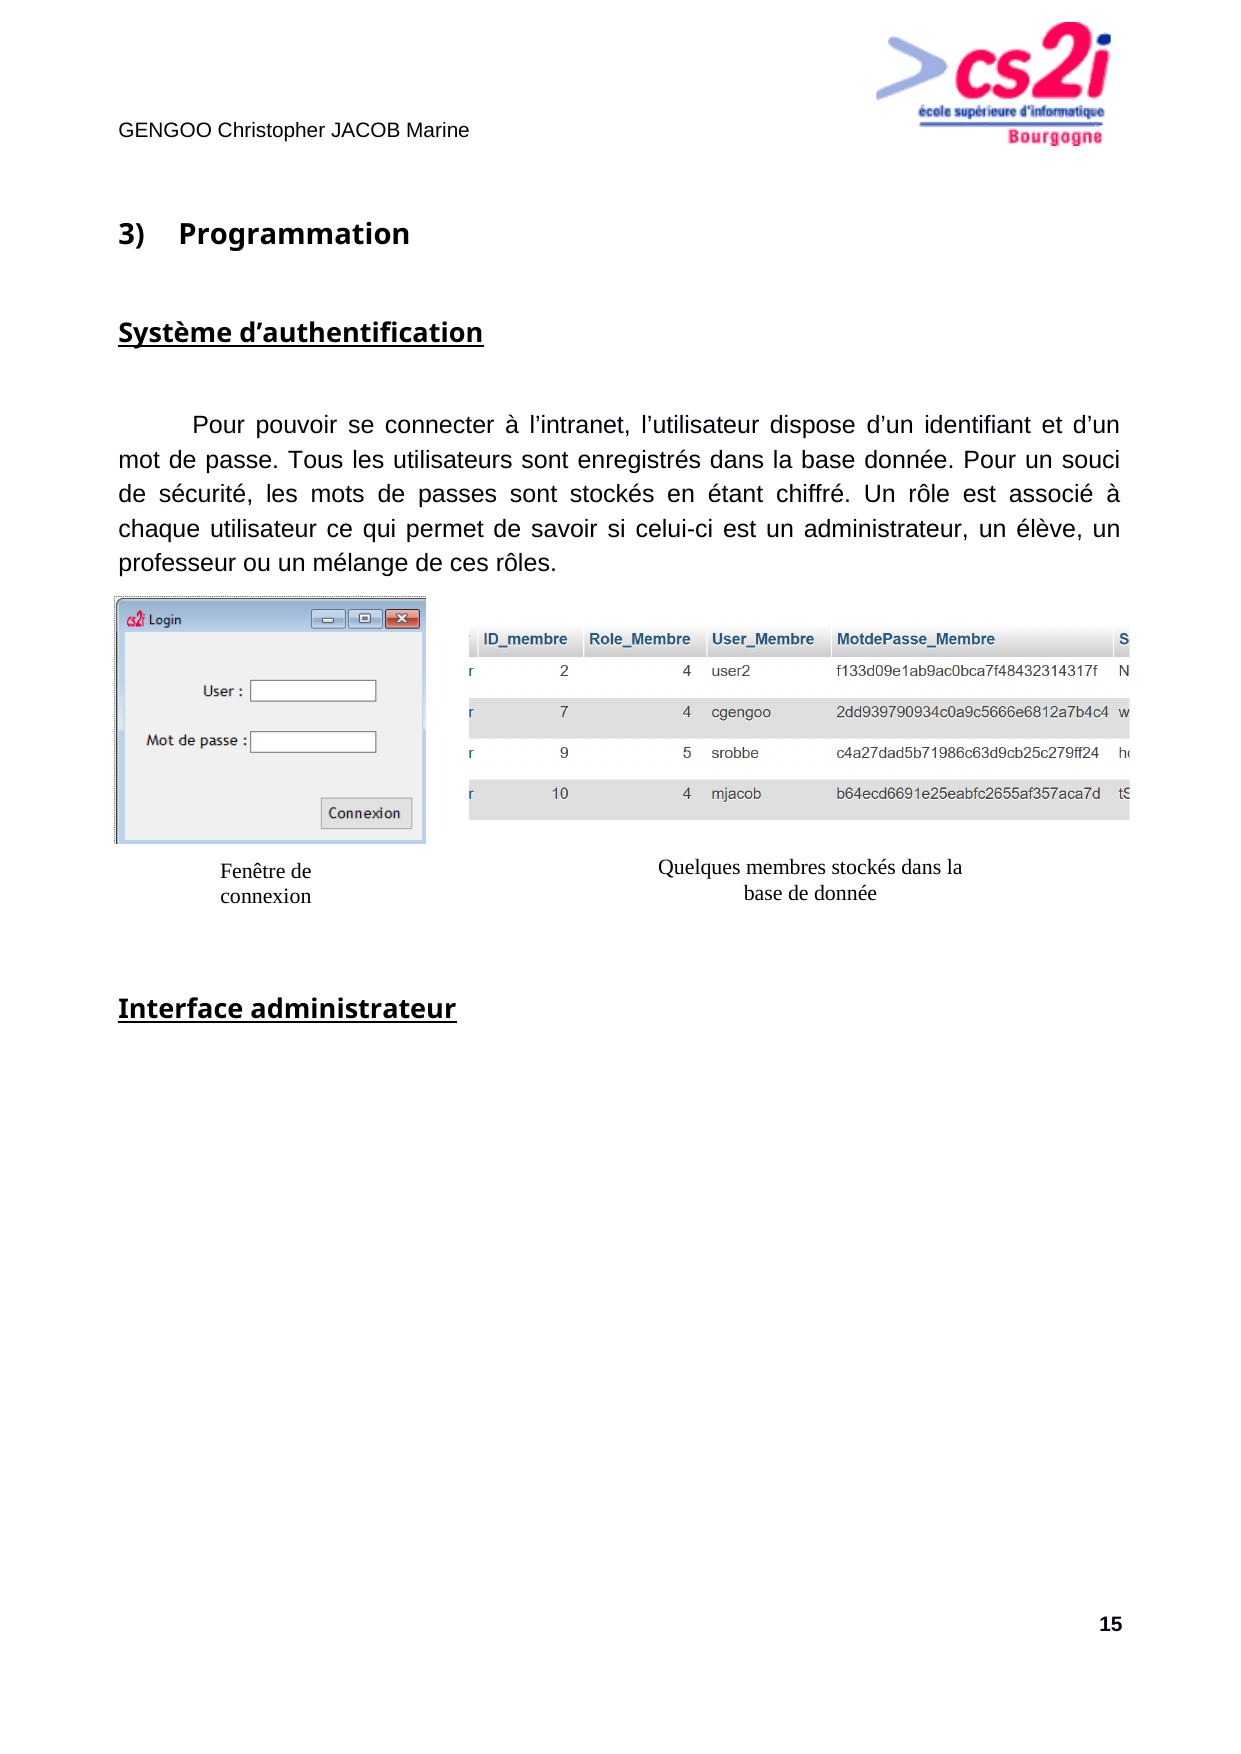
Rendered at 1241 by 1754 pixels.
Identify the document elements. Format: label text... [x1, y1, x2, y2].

subtitle Système d’authentification [118, 314, 1122, 351]
list Pour pouvoir se connecter à l’intranet, l’utilisateur dispose d’un identifiant et d’un mot de passe. Tous les utilisateurs sont enregistrés dans la base donnée. Pour un souci de sécurité, les mots de passes sont stockés en étant chiffré. Un rôle est associé à chaque utilisateur ce qui permet de savoir si celui-ci est un administrateur, un élève, un professeur ou un mélange de ces rôles. [59, 410, 1122, 577]
subtitle Programmation [118, 213, 1122, 253]
picture [469, 616, 1130, 823]
subtitle Interface administrateur [118, 990, 1122, 1027]
picture [876, 22, 1111, 146]
picture [113, 596, 426, 844]
